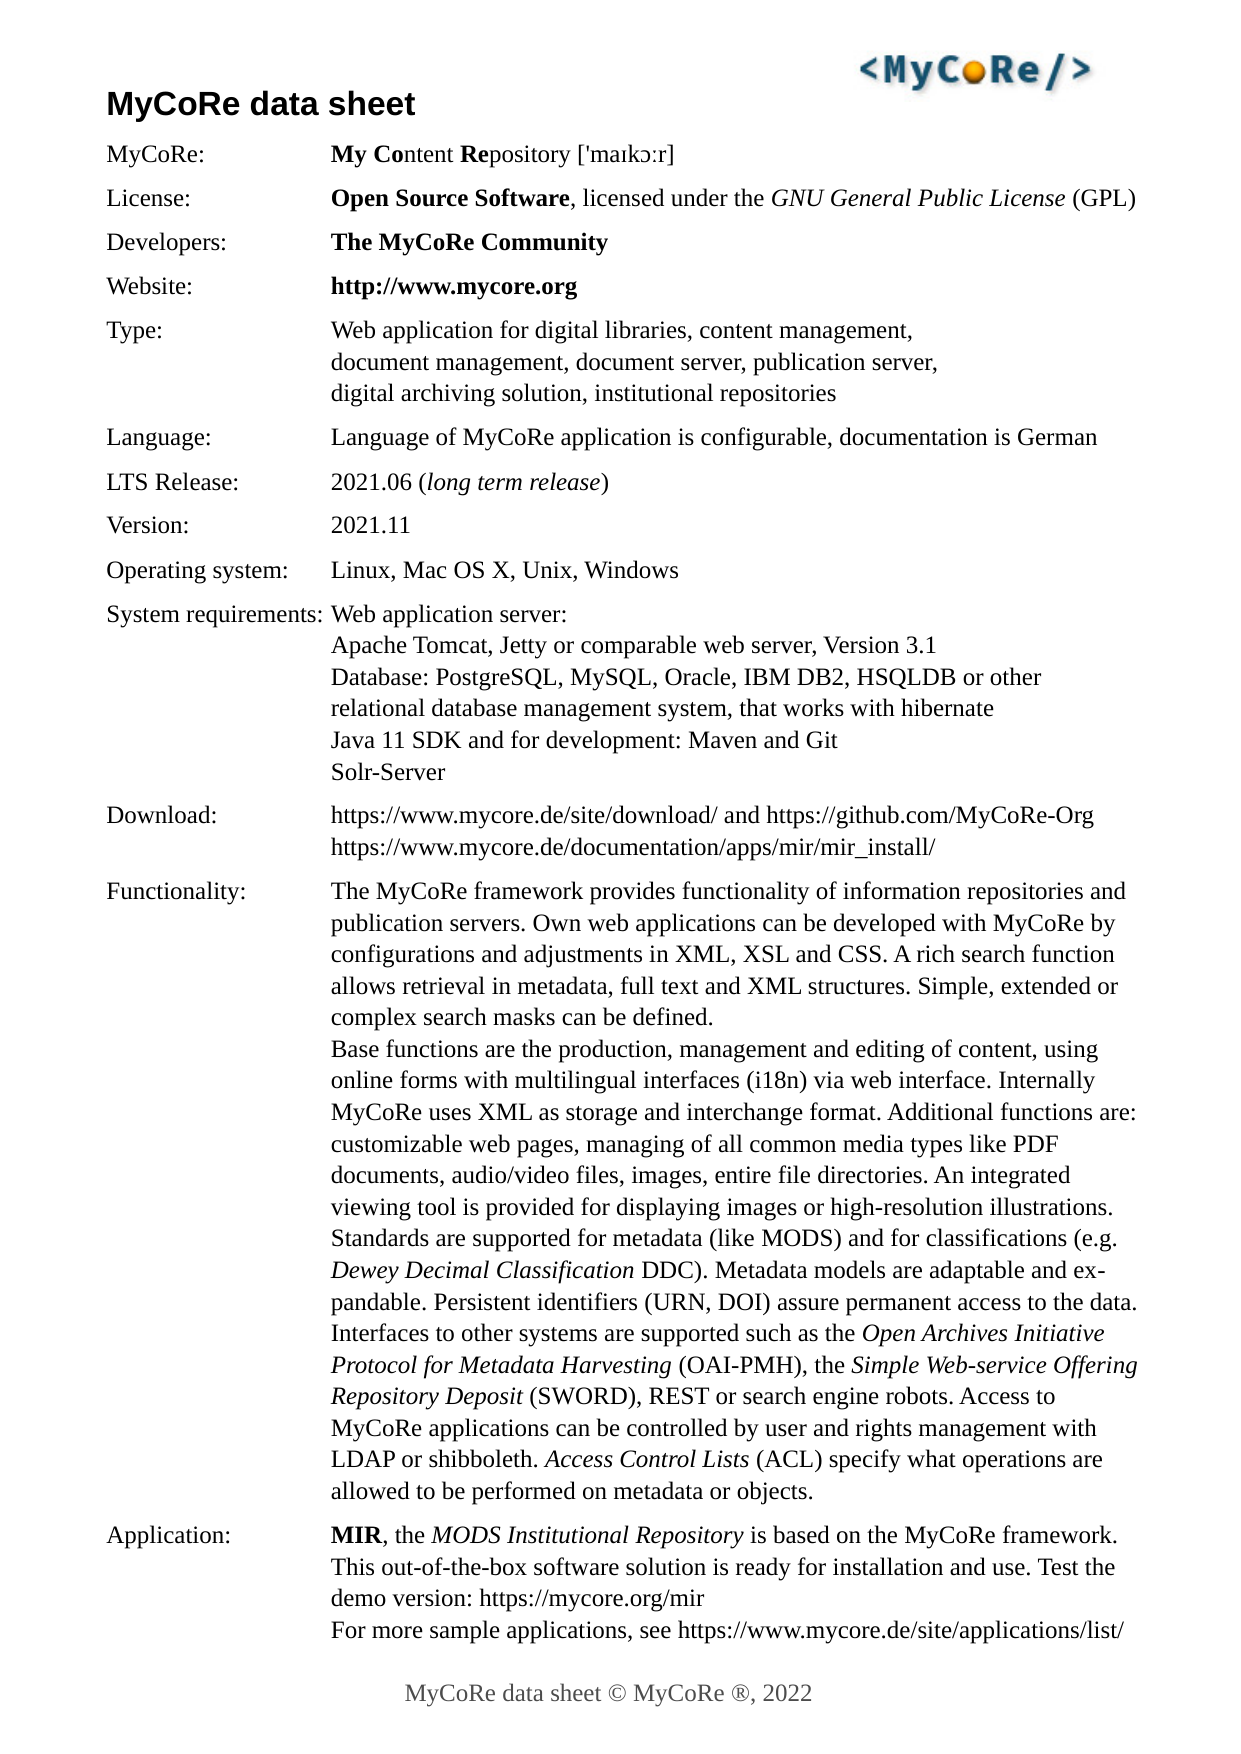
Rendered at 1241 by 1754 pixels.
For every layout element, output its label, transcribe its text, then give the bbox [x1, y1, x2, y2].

text System requirements: Web application server: Apache Tomcat, Jetty or comparable web server, Version 3.1 Database: PostgreSQL, MySQL, Oracle, IBM DB2, HSQLDB or other relational database management system, that works with hibernate Java 11 SDK and for development: Maven and Git Solr-Server [106, 599, 1134, 785]
picture [842, 38, 1109, 102]
text Developers: The MyCoRe Community [106, 227, 1134, 256]
text Type: Web application for digital libraries, content management, document management, document server, publication server, digital archiving solution, institutional repositories [106, 315, 1134, 407]
text MyCoRe: My Content Repository ['maɪkɔːr] [106, 139, 1134, 168]
text Language: Language of MyCoRe application is configurable, documentation is German [106, 422, 1134, 451]
text Download: https://www.mycore.de/site/download/ and https://github.com/MyCoRe-Org https://www.mycore.de/documentation/apps/mir/mir_install/ [106, 801, 1134, 861]
text Website: http://www.mycore.org [106, 271, 1134, 300]
text LTS Release: 2021.06 (long term release) [106, 467, 1134, 495]
text Operating system: Linux, Mac OS X, Unix, Windows [106, 555, 1134, 583]
text Application: MIR, the MODS Institutional Repository is based on the MyCoRe frame­work. This out-of-the-box software solution is ready for installation and use. Test the demo version: https://mycore.org/mir For more sample applications, see https://www.mycore.de/site/applications/list/ [106, 1520, 1134, 1643]
text Functionality: The MyCoRe framework provides functionality of information repositories and publication servers. Own web applications can be developed with MyCoRe by configurations and adjustments in XML, XSL and CSS. A rich search function allows retrieval in metadata, full text and XML structures. Simple, extended or complex search masks can be defined. Base functions are the production, management and editing of content, using online forms with multilingual interfaces (i18n) via web interface. Internally MyCoRe uses XML as storage and interchange format. Additional functions are: customizable web pages, managing of all common media types like PDF documents, audio/video files, images, entire file directories. An integrated viewing tool is provided for displaying images or high-resolution illustrations. Standards are supported for metadata (like MODS) and for classifications (e.g. Dewey Decimal Classification DDC). Metadata models are adaptable and ex­pandable. Persistent identifiers (URN, DOI) assure permanent access to the data. Interfaces to other systems are supported such as the Open Archives Initiative Protocol for Metadata Harvesting (OAI-PMH), the Simple Web-service Offering Repository Deposit (SWORD), REST or search engine robots. Access to MyCoRe applications can be controlled by user and rights management with LDAP or shibboleth. Access Control Lists (ACL) specify what operations are allowed to be performed on metadata or objects. [106, 876, 1146, 1505]
text Version: 2021.11 [106, 511, 1134, 539]
subtitle MyCoRe data sheet [106, 84, 1134, 123]
text License: Open Source Software, licensed under the GNU General Public License (GPL) [106, 183, 1169, 212]
